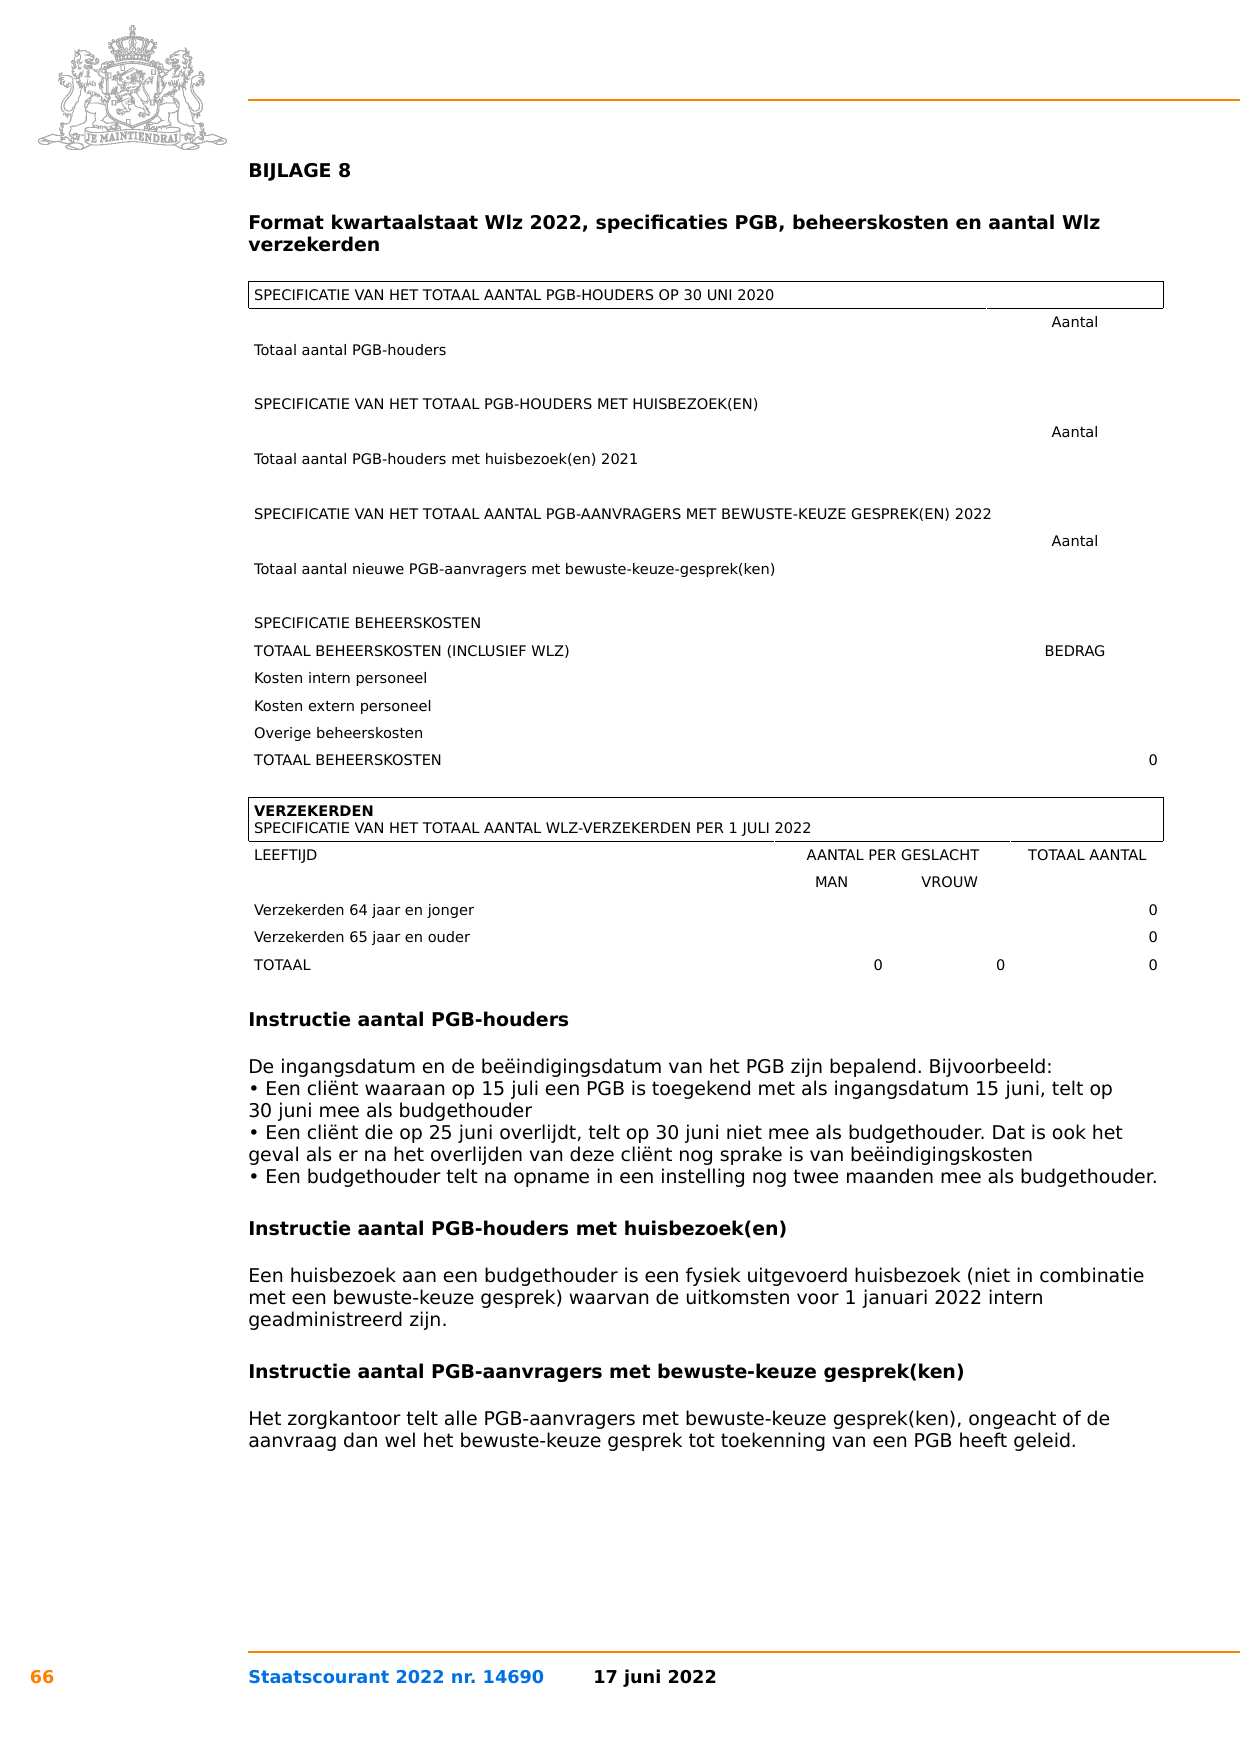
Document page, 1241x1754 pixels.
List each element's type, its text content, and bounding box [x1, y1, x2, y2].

subtitle Instructie aantal PGB-houders met huisbezoek(en) [248, 1218, 1163, 1240]
table_cell [889, 897, 1010, 923]
table_cell Totaal aantal nieuwe PGB-aanvragers met bewuste-keuze-gesprek(ken) [249, 556, 986, 582]
table_cell [987, 446, 1163, 473]
text Het zorgkantoor telt alle PGB-aanvragers met bewuste-keuze gesprek(ken), ongeacht of de aanvraag dan wel het bewuste-keuze gesprek tot toekenning van een PGB heeft geleid. [248, 1408, 1163, 1452]
table_cell [987, 611, 1163, 637]
text • Een cliënt die op 25 juni overlijdt, telt op 30 juni niet mee als budgethouder. Dat is ook het geval als er na het overlijden van deze cliënt nog sprake is van beëindigingskosten [248, 1122, 1163, 1166]
subtitle Instructie aantal PGB-aanvragers met bewuste-keuze gesprek(ken) [248, 1361, 1163, 1383]
table_cell 0 [1011, 952, 1163, 978]
table_cell [249, 474, 1163, 500]
table_cell [775, 925, 888, 951]
table_cell [987, 556, 1163, 582]
picture [38, 25, 227, 150]
table_cell [987, 693, 1163, 719]
table_cell 0 [987, 748, 1163, 774]
table_cell Totaal aantal PGB-houders [249, 337, 986, 363]
table_cell LEEFTIJD [249, 842, 774, 896]
table_cell 0 [775, 952, 888, 978]
table_cell SPECIFICATIE VAN HET TOTAAL AANTAL PGB-AANVRAGERS MET BEWUSTE-KEUZE GESPREK(EN) 2022 [249, 501, 1163, 527]
table_cell Kosten intern personeel [249, 665, 986, 692]
table_cell [987, 665, 1163, 692]
table_cell [889, 925, 1010, 951]
table_cell Aantal [987, 529, 1163, 555]
table_header SPECIFICATIE VAN HET TOTAAL AANTAL PGB-HOUDERS OP 30 UNI 2020 [249, 282, 1163, 308]
text Een huisbezoek aan een budgethouder is een fysiek uitgevoerd huisbezoek (niet in combinatie met een bewuste-keuze gesprek) waarvan de uitkomsten voor 1 januari 2022 intern geadministreerd zijn. [248, 1265, 1163, 1331]
subtitle BIJLAGE 8 [248, 160, 1163, 182]
table_cell 0 [1011, 897, 1163, 923]
table_header VERZEKERDEN [249, 798, 1163, 819]
table_cell [987, 720, 1163, 747]
table_cell [249, 309, 986, 336]
table_cell 0 [889, 952, 1010, 978]
table_cell Overige beheerskosten [249, 720, 986, 747]
table_cell TOTAAL BEHEERSKOSTEN (INCLUSIEF WLZ) [249, 638, 986, 664]
text • Een cliënt waaraan op 15 juli een PGB is toegekend met als ingangsdatum 15 juni, telt op 30 juni mee als budgethouder [248, 1078, 1163, 1122]
table_cell VROUW [889, 870, 1010, 896]
table_cell TOTAAL AANTAL [1011, 842, 1163, 896]
table_cell Kosten extern personeel [249, 693, 986, 719]
table_cell Verzekerden 64 jaar en jonger [249, 897, 774, 923]
table_cell BEDRAG [987, 638, 1163, 664]
table_cell SPECIFICATIE BEHEERSKOSTEN [249, 611, 986, 637]
subtitle Format kwartaalstaat Wlz 2022, specificaties PGB, beheerskosten en aantal Wlz verzekerden [248, 212, 1163, 256]
table_cell [249, 583, 1163, 609]
table_cell [775, 897, 888, 923]
table_cell Aantal [987, 309, 1163, 336]
table_cell Aantal [987, 419, 1163, 445]
table_cell [987, 337, 1163, 363]
table_cell TOTAAL BEHEERSKOSTEN [249, 748, 986, 774]
subtitle Instructie aantal PGB-houders [248, 1009, 1163, 1031]
table_cell Totaal aantal PGB-houders met huisbezoek(en) 2021 [249, 446, 986, 473]
table_cell MAN [775, 870, 888, 896]
table_cell 0 [1011, 925, 1163, 951]
table_cell SPECIFICATIE VAN HET TOTAAL PGB-HOUDERS MET HUISBEZOEK(EN) [249, 391, 1163, 418]
table_cell Verzekerden 65 jaar en ouder [249, 925, 774, 951]
table_cell [249, 419, 986, 445]
table_cell [249, 364, 1163, 390]
text • Een budgethouder telt na opname in een instelling nog twee maanden mee als budgethouder. [248, 1166, 1163, 1188]
table_cell SPECIFICATIE VAN HET TOTAAL AANTAL WLZ-VERZEKERDEN PER 1 JULI 2022 [249, 820, 1163, 841]
table_cell [249, 529, 986, 555]
table_cell TOTAAL [249, 952, 774, 978]
table_cell AANTAL PER GESLACHT [775, 842, 1010, 869]
text De ingangsdatum en de beëindigingsdatum van het PGB zijn bepalend. Bijvoorbeeld: [248, 1056, 1163, 1078]
